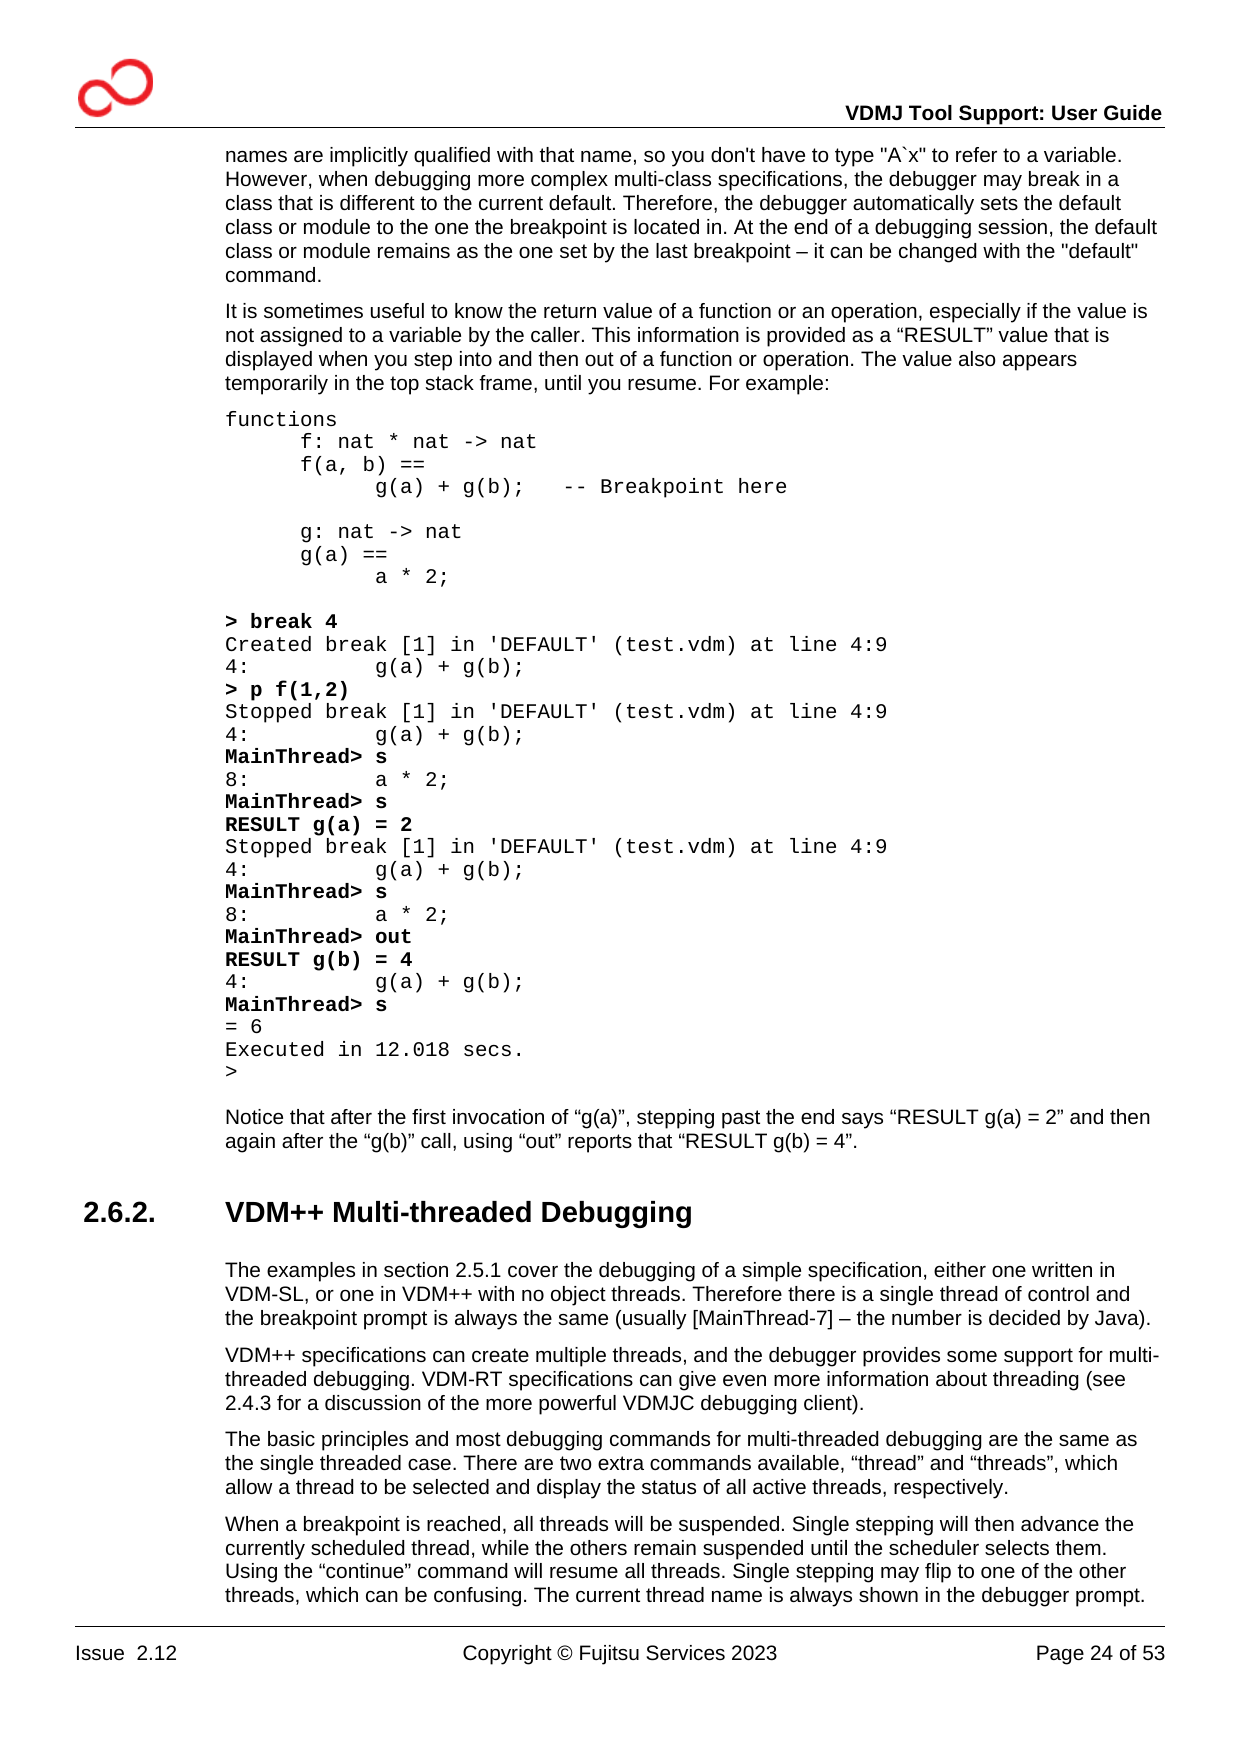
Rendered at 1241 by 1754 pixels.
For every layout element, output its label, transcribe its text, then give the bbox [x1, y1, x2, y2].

text MainThread> s [225, 993, 1165, 1016]
text RESULT g(a) = 2 [225, 813, 1165, 836]
text g: nat -> nat [225, 521, 1165, 543]
text The basic principles and most debugging commands for multi-threaded debugging are the same as the single threaded case. There are two extra commands available, “thread” and “threads”, which allow a thread to be selected and display the status of all active threads, respectively. [225, 1427, 1165, 1499]
picture [78, 52, 153, 127]
text The examples in section 2.5.1 cover the debugging of a simple specification, either one written in VDM-SL, or one in VDM++ with no object threads. Therefore there is a single thread of control and the breakpoint prompt is always the same (usually [MainThread-7] – the number is decided by Java). [225, 1259, 1165, 1331]
text Stopped break [1] in 'DEFAULT' (test.vdm) at line 4:9 [225, 701, 1165, 723]
text VDM++ specifications can create multiple threads, and the debugger provides some support for multi-threaded debugging. VDM-RT specifications can give even more information about threading (see 2.4.3 for a discussion of the more powerful VDMJC debugging client). [225, 1343, 1165, 1415]
text MainThread> s [225, 791, 1165, 813]
text 8: a * 2; [225, 768, 1165, 791]
text 4: g(a) + g(b); [225, 656, 1165, 678]
text RESULT g(b) = 4 [225, 948, 1165, 971]
text 4: g(a) + g(b); [225, 971, 1165, 993]
text It is sometimes useful to know the return value of a function or an operation, especially if the value is not assigned to a variable by the caller. This information is provided as a “RESULT” value that is displayed when you step into and then out of a function or operation. The value also appears temporarily in the top stack frame, until you resume. For example: [225, 300, 1165, 396]
text names are implicitly qualified with that name, so you don't have to type "A`x" to refer to a variable. However, when debugging more complex multi-class specifications, the debugger may break in a class that is different to the current default. Therefore, the debugger automatically sets the default class or module to the one the breakpoint is located in. At the end of a debugging session, the default class or module remains as the one set by the last breakpoint – it can be changed with the "default" command. [225, 143, 1165, 287]
text f(a, b) == [225, 453, 1165, 476]
text functions [225, 408, 1165, 431]
text 8: a * 2; [225, 903, 1165, 926]
text MainThread> s [225, 881, 1165, 903]
subtitle VDM++ Multi-threaded Debugging [75, 1196, 1165, 1229]
text Executed in 12.018 secs. [225, 1038, 1165, 1061]
text 4: g(a) + g(b); [225, 858, 1165, 881]
text Notice that after the first invocation of “g(a)”, stepping past the end says “RESULT g(a) = 2” and then again after the “g(b)” call, using “out” reports that “RESULT g(b) = 4”. [225, 1106, 1165, 1153]
text g(a) + g(b); -- Breakpoint here [225, 476, 1165, 498]
text = 6 [225, 1016, 1165, 1038]
text a * 2; [225, 566, 1165, 588]
text MainThread> out [225, 926, 1165, 948]
text > break 4 [225, 611, 1165, 633]
text When a breakpoint is reached, all threads will be suspended. Single stepping will then advance the currently scheduled thread, while the others remain suspended until the scheduler selects them. Using the “continue” command will resume all threads. Single stepping may flip to one of the other threads, which can be confusing. The current thread name is always shown in the debugger prompt. [225, 1512, 1165, 1608]
text > p f(1,2) [225, 678, 1165, 701]
text Stopped break [1] in 'DEFAULT' (test.vdm) at line 4:9 [225, 836, 1165, 858]
text MainThread> s [225, 746, 1165, 768]
text Created break [1] in 'DEFAULT' (test.vdm) at line 4:9 [225, 633, 1165, 656]
text f: nat * nat -> nat [225, 431, 1165, 453]
text 4: g(a) + g(b); [225, 723, 1165, 746]
text > [225, 1061, 1165, 1083]
text g(a) == [225, 543, 1165, 566]
